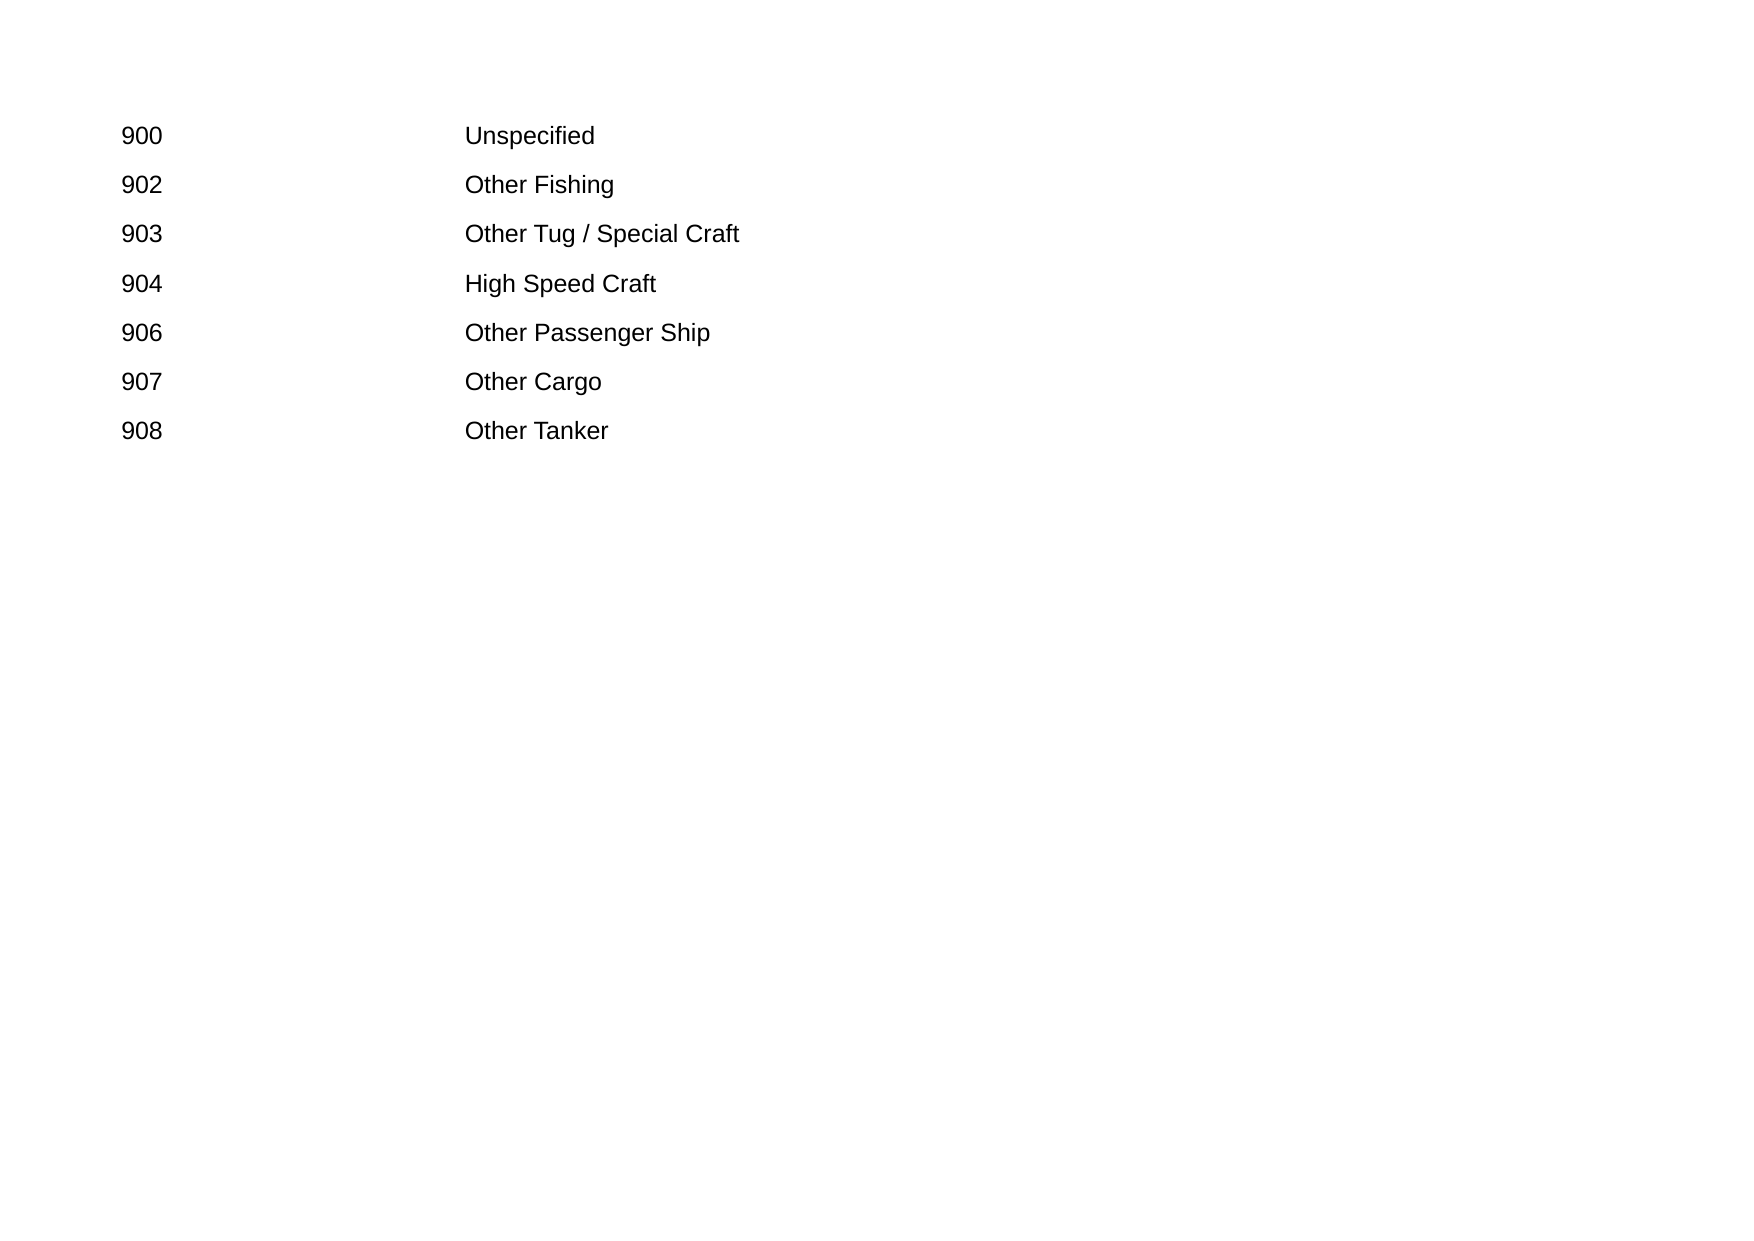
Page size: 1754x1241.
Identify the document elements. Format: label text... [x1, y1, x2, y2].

table_cell Unspecified [462, 118, 1053, 167]
table_cell Other Tanker [462, 413, 1053, 462]
table_cell High Speed Craft [462, 266, 1053, 315]
table_cell 903 [118, 216, 462, 266]
table_cell Other Passenger Ship [462, 315, 1053, 364]
table_cell 904 [118, 266, 462, 315]
table_cell 907 [118, 364, 462, 413]
table_cell Other Cargo [462, 364, 1053, 413]
table_cell 908 [118, 413, 462, 462]
table_cell 900 [118, 118, 462, 167]
table_cell Other Tug / Special Craft [462, 216, 1053, 266]
table_cell Other Fishing [462, 167, 1053, 216]
table_cell 902 [118, 167, 462, 216]
table_cell 906 [118, 315, 462, 364]
